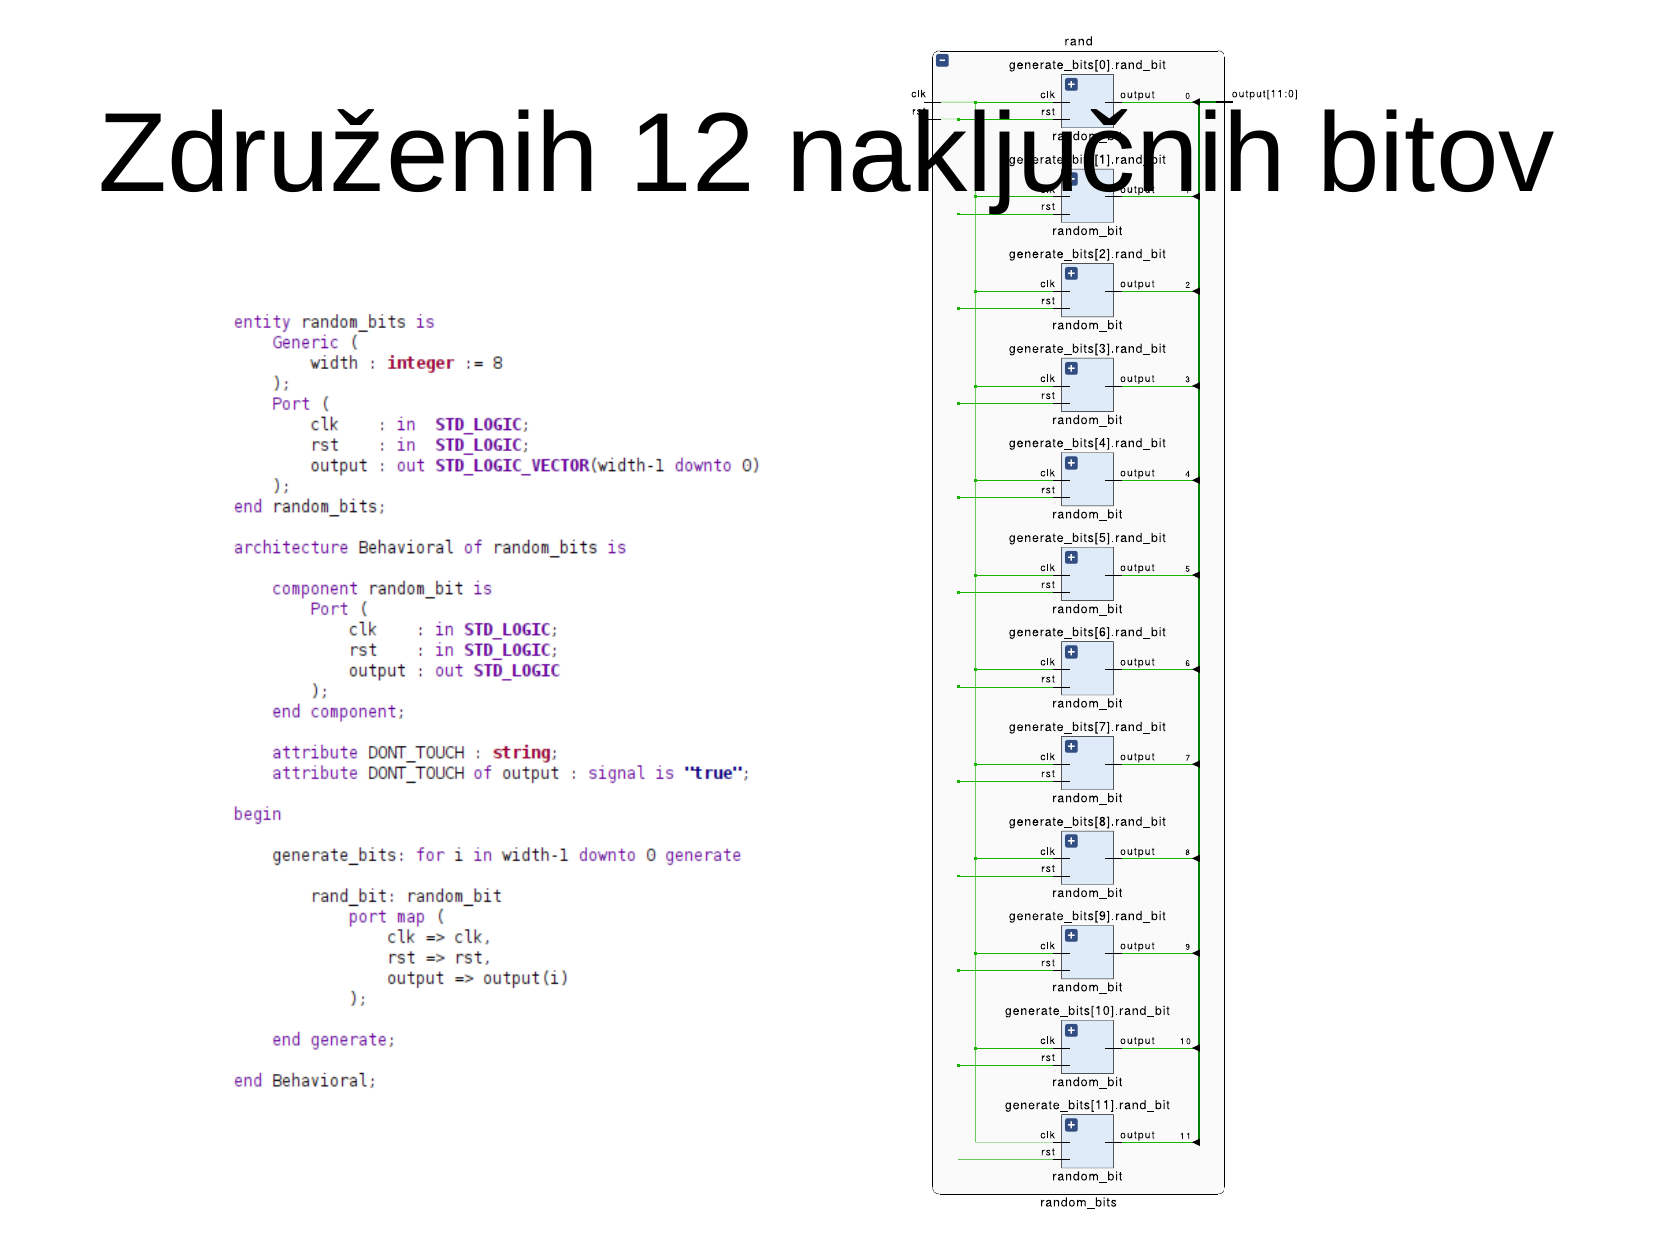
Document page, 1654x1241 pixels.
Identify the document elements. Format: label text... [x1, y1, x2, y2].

picture [227, 0, 1619, 1241]
title Združenih 12 naključnih bitov [82, 49, 1571, 257]
